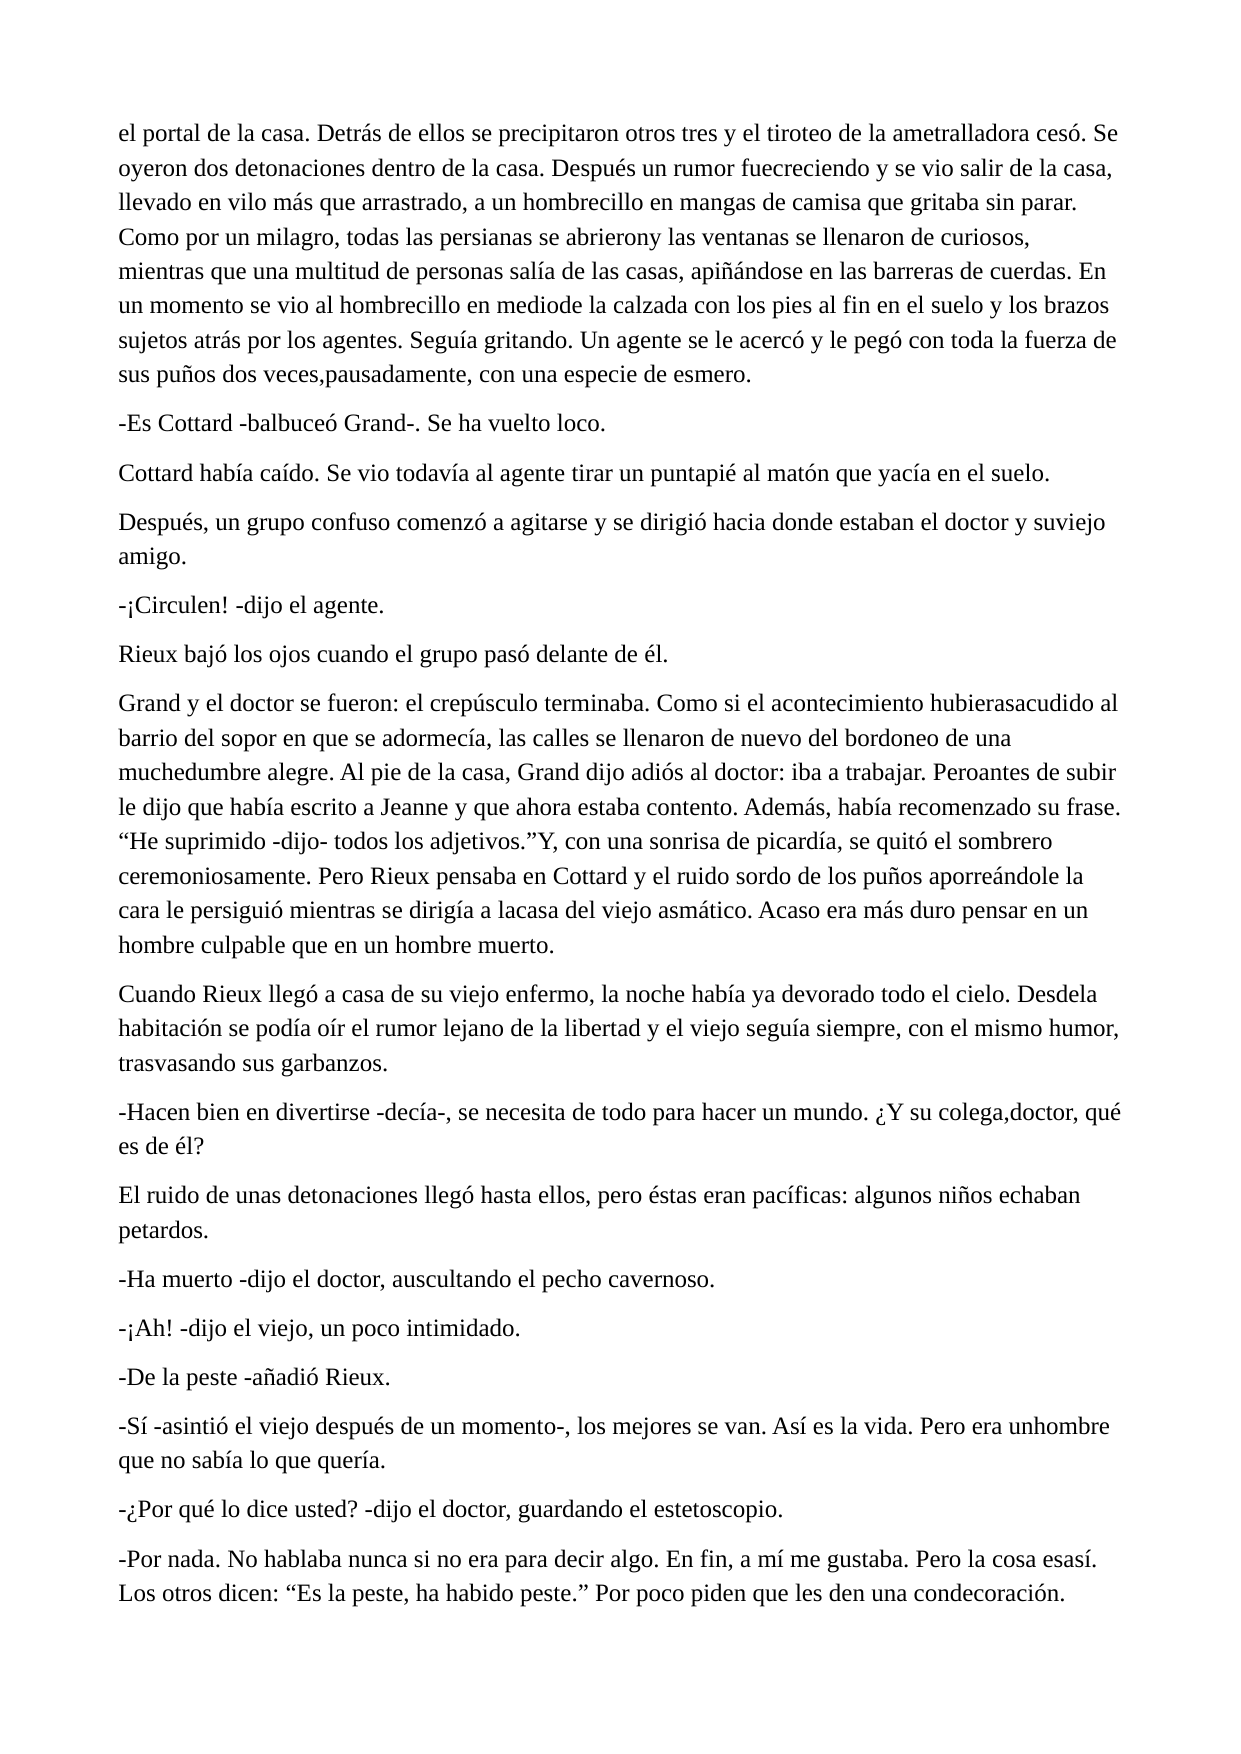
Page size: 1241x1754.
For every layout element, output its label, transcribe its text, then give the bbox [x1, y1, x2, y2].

text Cottard había caído. Se vio todavía al agente tirar un puntapié al matón que yacía en el suelo. [118, 458, 1122, 486]
text -Hacen bien en divertirse -decía-, se necesita de todo para hacer un mundo. ¿Y su colega,doctor, qué es de él? [118, 1097, 1122, 1160]
text el portal de la casa. Detrás de ellos se precipitaron otros tres y el tiroteo de la ametralladora cesó. Se oyeron dos detonaciones dentro de la casa. Después un rumor fuecreciendo y se vio salir de la casa, llevado en vilo más que arrastrado, a un hombrecillo en mangas de camisa que gritaba sin parar. Como por un milagro, todas las persianas se abrierony las ventanas se llenaron de curiosos, mientras que una multitud de personas salía de las casas, apiñándose en las barreras de cuerdas. En un momento se vio al hombrecillo en mediode la calzada con los pies al fin en el suelo y los brazos sujetos atrás por los agentes. Seguía gritando. Un agente se le acercó y le pegó con toda la fuerza de sus puños dos veces,pausadamente, con una especie de esmero. [118, 118, 1122, 388]
text Grand y el doctor se fueron: el crepúsculo terminaba. Como si el acontecimiento hubierasacudido al barrio del sopor en que se adormecía, las calles se llenaron de nuevo del bordoneo de una muchedumbre alegre. Al pie de la casa, Grand dijo adiós al doctor: iba a trabajar. Peroantes de subir le dijo que había escrito a Jeanne y que ahora estaba contento. Además, había recomenzado su frase. “He suprimido -dijo- todos los adjetivos.”Y, con una sonrisa de picardía, se quitó el sombrero ceremoniosamente. Pero Rieux pensaba en Cottard y el ruido sordo de los puños aporreándole la cara le persiguió mientras se dirigía a lacasa del viejo asmático. Acaso era más duro pensar en un hombre culpable que en un hombre muerto. [118, 688, 1122, 958]
text -¿Por qué lo dice usted? -dijo el doctor, guardando el estetoscopio. [118, 1494, 1122, 1523]
text -Por nada. No hablaba nunca si no era para decir algo. En fin, a mí me gustaba. Pero la cosa esasí. Los otros dicen: “Es la peste, ha habido peste.” Por poco piden que les den una condecoración. [118, 1544, 1122, 1607]
text -¡Ah! -dijo el viejo, un poco intimidado. [118, 1313, 1122, 1342]
text -Es Cottard -balbuceó Grand-. Se ha vuelto loco. [118, 408, 1122, 437]
text Cuando Rieux llegó a casa de su viejo enfermo, la noche había ya devorado todo el cielo. Desdela habitación se podía oír el rumor lejano de la libertad y el viejo seguía siempre, con el mismo humor, trasvasando sus garbanzos. [118, 979, 1122, 1076]
text Después, un grupo confuso comenzó a agitarse y se dirigió hacia donde estaban el doctor y suviejo amigo. [118, 507, 1122, 570]
text El ruido de unas detonaciones llegó hasta ellos, pero éstas eran pacíficas: algunos niños echaban petardos. [118, 1180, 1122, 1243]
text -¡Circulen! -dijo el agente. [118, 590, 1122, 619]
text -De la peste -añadió Rieux. [118, 1362, 1122, 1391]
text Rieux bajó los ojos cuando el grupo pasó delante de él. [118, 639, 1122, 668]
text -Sí -asintió el viejo después de un momento-, los mejores se van. Así es la vida. Pero era unhombre que no sabía lo que quería. [118, 1411, 1122, 1474]
text -Ha muerto -dijo el doctor, auscultando el pecho cavernoso. [118, 1264, 1122, 1293]
